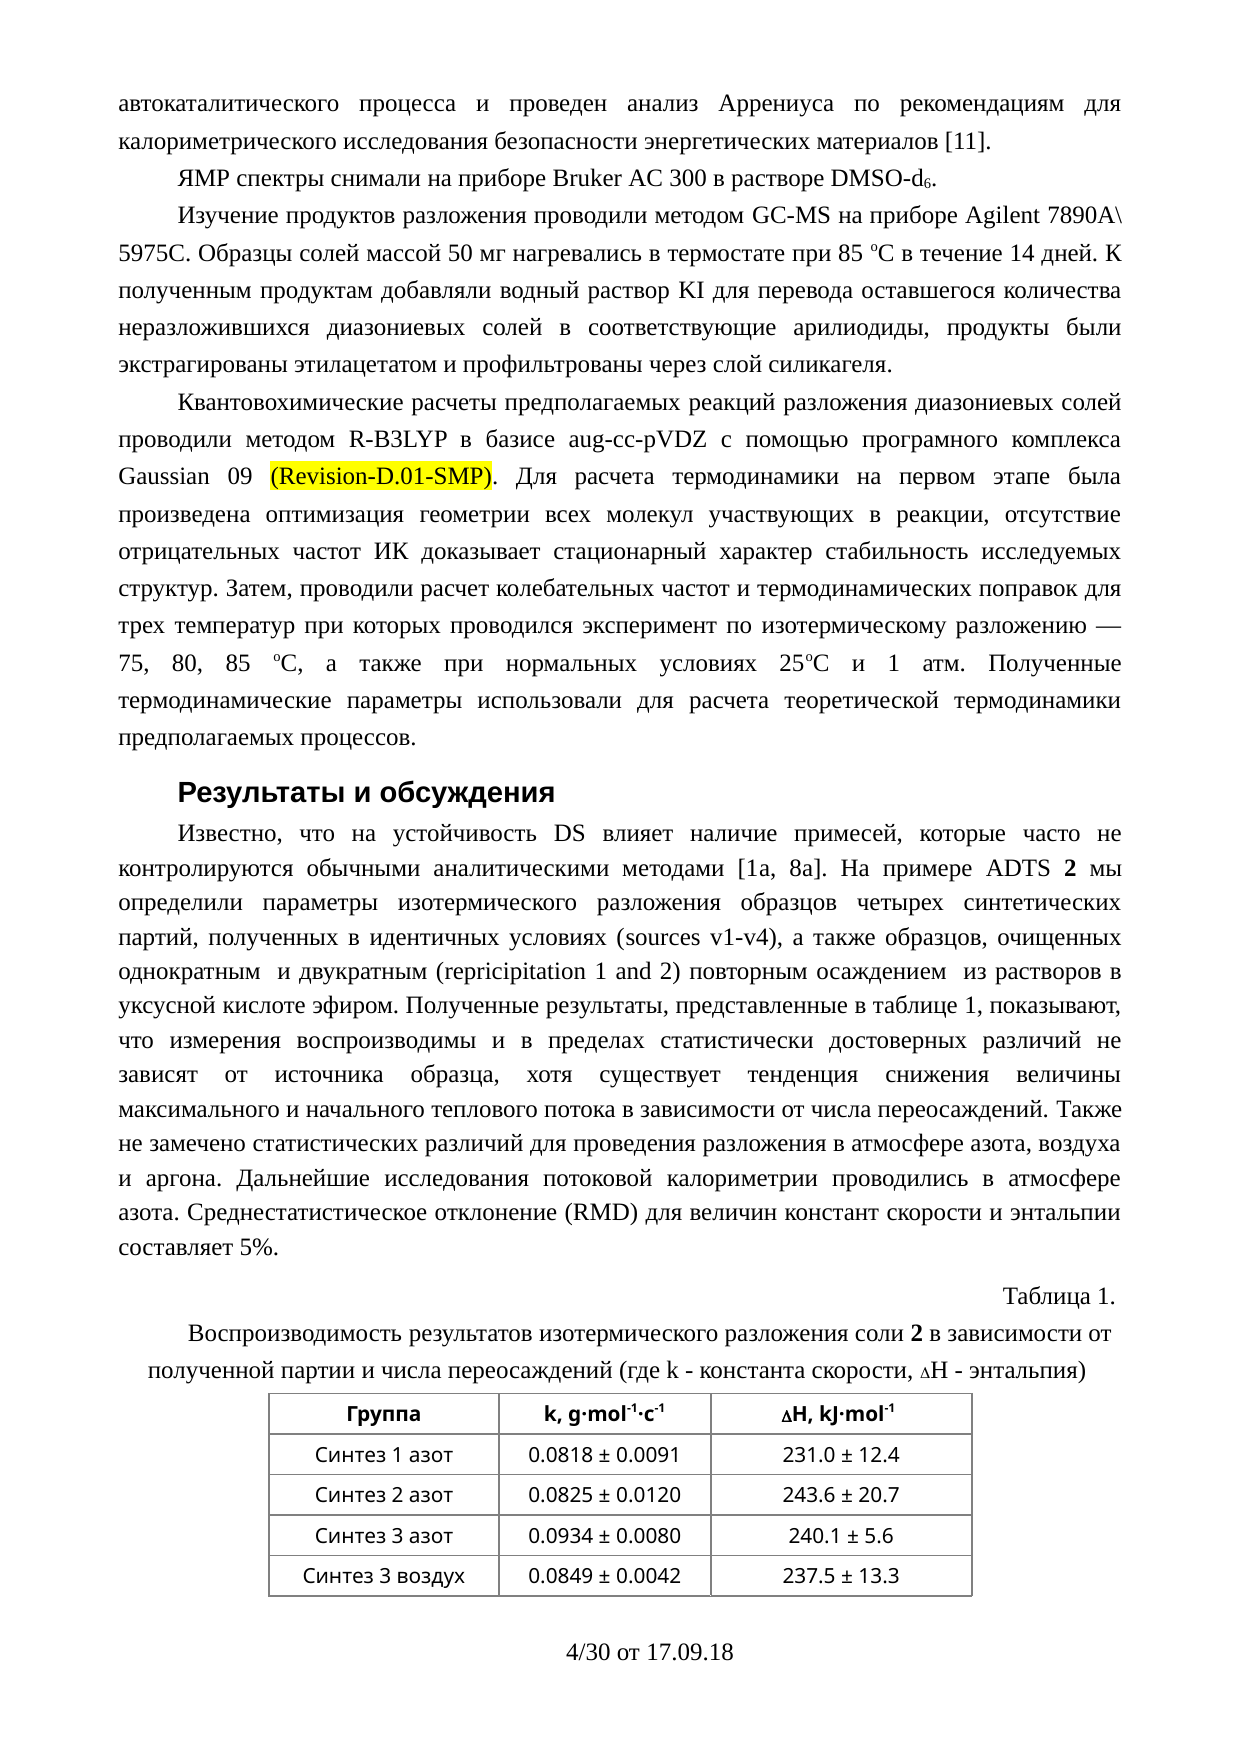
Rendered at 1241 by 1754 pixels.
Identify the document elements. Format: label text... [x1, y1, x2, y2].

table_cell 237.5 ± 13.3 [712, 1556, 971, 1595]
table_header k, g·mol-1·с-1 [500, 1394, 710, 1433]
table_cell 0.0934 ± 0.0080 [500, 1516, 710, 1555]
table_cell 0.0849 ± 0.0042 [500, 1556, 710, 1595]
table_cell 0.0818 ± 0.0091 [500, 1435, 710, 1474]
table_cell 0.0825 ± 0.0120 [500, 1475, 710, 1514]
text Известно, что на устойчивость DS влияет наличие примесей, которые часто не контролируются обычными аналитическими методами [1a, 8a]. На примере ADTS 2 мы определили параметры изотермического разложения образцов четырех синтетических партий, полученных в идентичных условиях (sources v1-v4), а также образцов, очищенных однократным и двукратным (repricipitation 1 and 2) повторным осаждением из растворов в уксусной кислоте эфиром. Полученные результаты, представленные в таблице 1, показывают, что измерения воспроизводимы и в пределах статистически достоверных различий не зависят от источника образца, хотя существует тенденция снижения величины максимального и начального теплового потока в зависимости от числа переосаждений. Также не замечено статистических различий для проведения разложения в атмосфере азота, воздуха и аргона. Дальнейшие исследования потоковой калориметрии проводились в атмосфере азота. Среднестатистическое отклонение (RMD) для величин констант скорости и энтальпии составляет 5%. [118, 818, 1122, 1261]
text Изучение продуктов разложения проводили методом GC-MS на приборе Agilent 7890A\5975C. Образцы солей массой 50 мг нагревались в термостате при 85 оС в течение 14 дней. К полученным продуктам добавляли водный раствор KI для перевода оставшегося количества неразложившихся диазониевых солей в соответствующие арилиодиды, продукты были экстрагированы этилацетатом и профильтрованы через слой силикагеля. [118, 200, 1122, 378]
table_cell Синтез 1 азот [270, 1435, 498, 1474]
text автокаталитического процесса и проведен анализ Аррениуса по рекомендациям для калориметрического исследования безопасности энергетических материалов [11]. [118, 88, 1122, 154]
subtitle Результаты и обсуждения [118, 774, 1122, 808]
text Таблица 1. [118, 1281, 1122, 1310]
table_cell Синтез 3 воздух [270, 1556, 498, 1595]
table_cell 240.1 ± 5.6 [712, 1516, 971, 1555]
table_cell Синтез 2 азот [270, 1475, 498, 1514]
table_cell Синтез 3 азот [270, 1516, 498, 1555]
text ЯМР спектры снимали на приборе Bruker AC 300 в растворе DMSO-d6. [118, 163, 1122, 192]
text Воспроизводимость результатов изотермического разложения соли 2 в зависимости от полученной партии и числа переосаждений (где k - константа скорости, DH - энтальпия) [118, 1318, 1122, 1384]
table_cell 243.6 ± 20.7 [712, 1475, 971, 1514]
table_cell 231.0 ± 12.4 [712, 1435, 971, 1474]
text Квантовохимические расчеты предполагаемых реакций разложения диазониевых солей проводили методом R-B3LYP в базисе aug-cc-pVDZ с помощью програмного комплекса Gaussian 09 (Revision-D.01-SMP). Для расчета термодинамики на первом этапе была произведена оптимизация геометрии всех молекул участвующих в реакции, отсутствие отрицательных частот ИК доказывает стационарный характер стабильность исследуемых структур. Затем, проводили расчет колебательных частот и термодинамических поправок для трех температур при которых проводился эксперимент по изотермическому разложению — 75, 80, 85 оС, а также при нормальных условиях 25оС и 1 атм. Полученные термодинамические параметры использовали для расчета теоретической термодинамики предполагаемых процессов. [118, 387, 1122, 751]
table_header DH, kJ·mol-1 [712, 1394, 971, 1433]
table_header Группа [270, 1394, 498, 1433]
